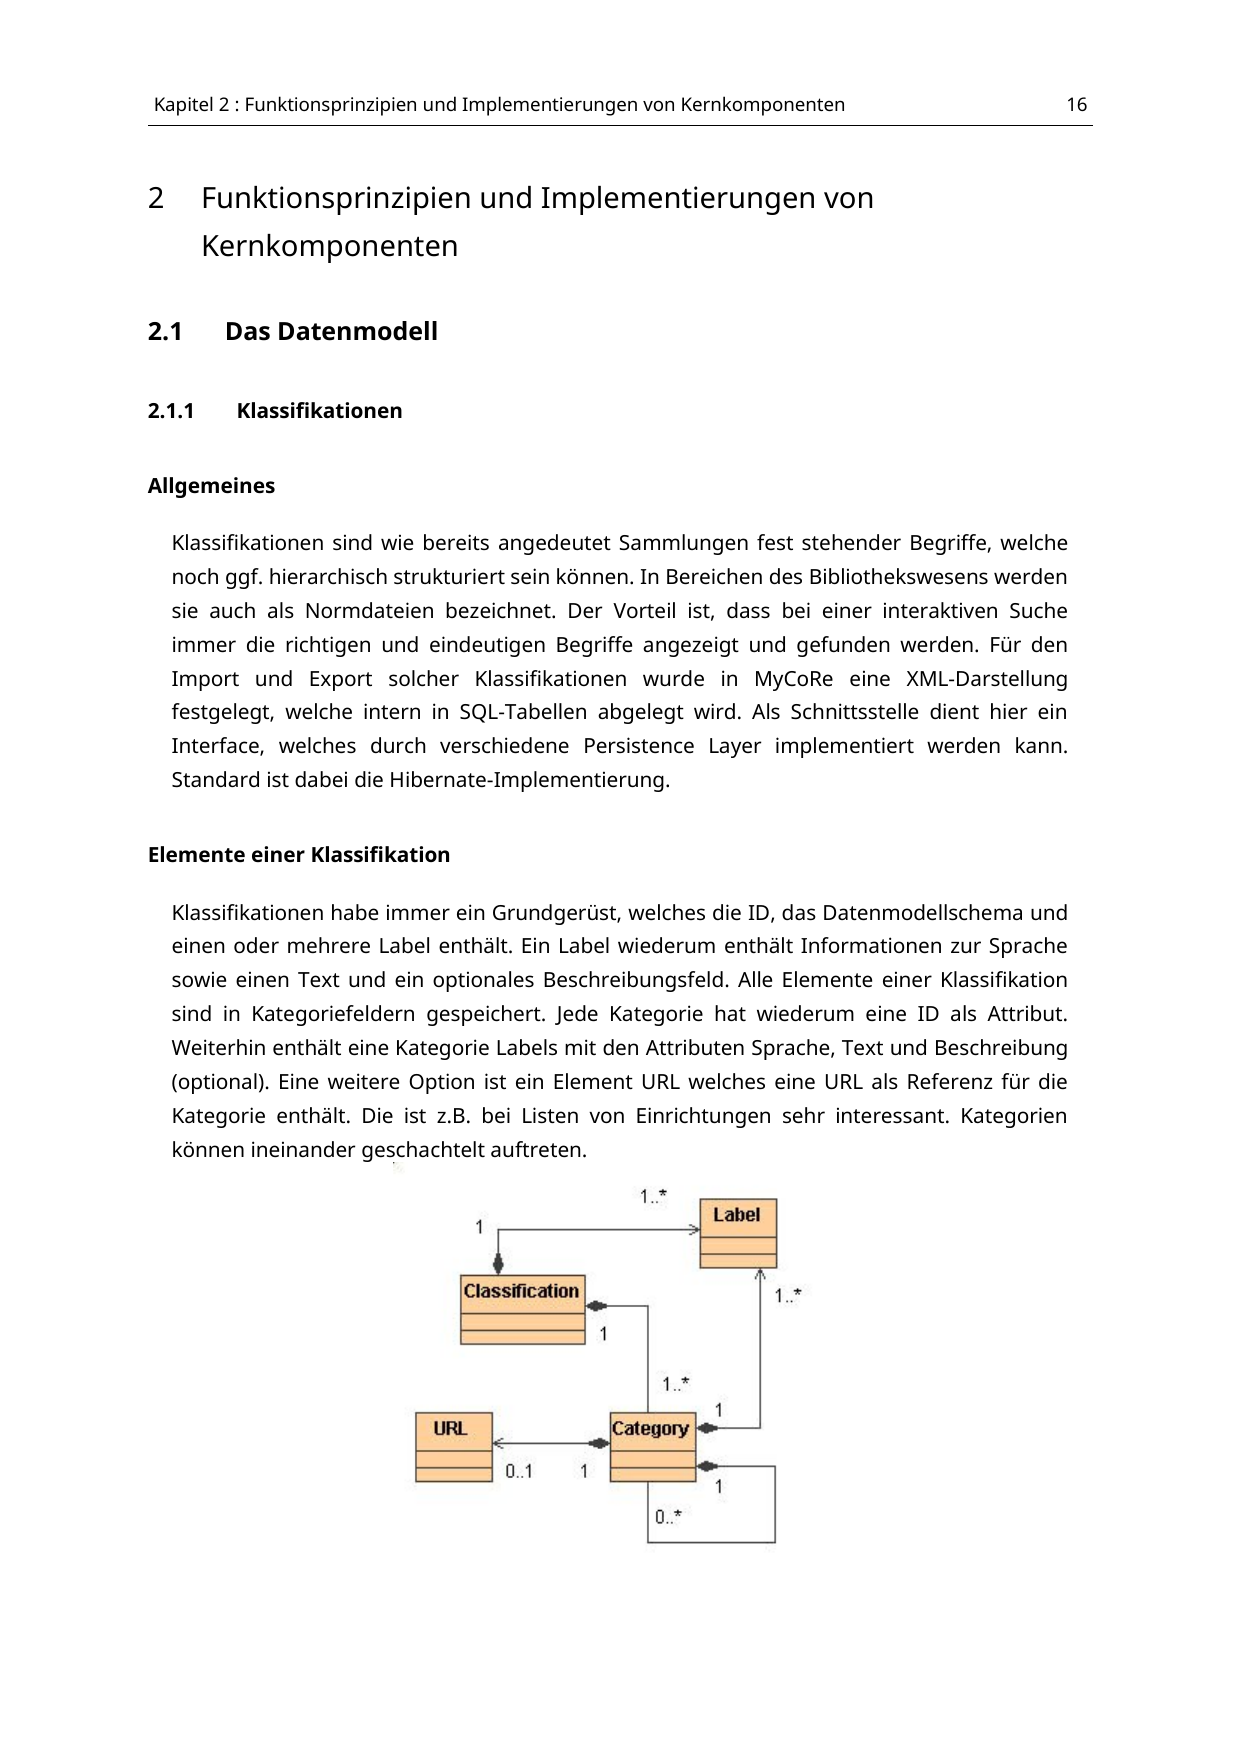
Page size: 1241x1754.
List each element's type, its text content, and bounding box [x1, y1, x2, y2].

subtitle Allgemeines [148, 471, 1092, 499]
text Klassifikationen sind wie bereits angedeutet Sammlungen fest stehender Begriffe, welche noch ggf. hierarchisch strukturiert sein können. In Bereichen des Bibliothekswesens werden sie auch als Normdateien bezeichnet. Der Vorteil ist, dass bei einer interaktiven Suche immer die richtigen und eindeutigen Begriffe angezeigt und gefunden werden. Für den Import und Export solcher Klassifikationen wurde in MyCoRe eine XML-Darstellung festgelegt, welche intern in SQL-Tabellen abgelegt wird. Als Schnittsstelle dient hier ein Interface, welches durch verschiedene Persistence Layer implementiert werden kann. Standard ist dabei die Hibernate-Implementierung. [171, 528, 1069, 793]
picture [393, 1162, 848, 1565]
subtitle Klassifikationen [148, 396, 1092, 424]
subtitle Das Datenmodell [148, 314, 1092, 348]
text Klassifikationen habe immer ein Grundgerüst, welches die ID, das Datenmodellschema und einen oder mehrere Label enthält. Ein Label wiederum enthält Informationen zur Sprache sowie einen Text und ein optionales Beschreibungsfeld. Alle Elemente einer Klassifikation sind in Kategoriefeldern gespeichert. Jede Kategorie hat wiederum eine ID als Attribut. Weiterhin enthält eine Kategorie Labels mit den Attributen Sprache, Text und Beschreibung (optional). Eine weitere Option ist ein Element URL welches eine URL als Referenz für die Kategorie enthält. Die ist z.B. bei Listen von Einrichtungen sehr interessant. Kategorien können ineinander geschachtelt auftreten. [171, 898, 1069, 1163]
subtitle Elemente einer Klassifikation [148, 840, 1092, 868]
subtitle Funktionsprinzipien und Implementierungen von Kernkomponenten [148, 177, 1092, 264]
